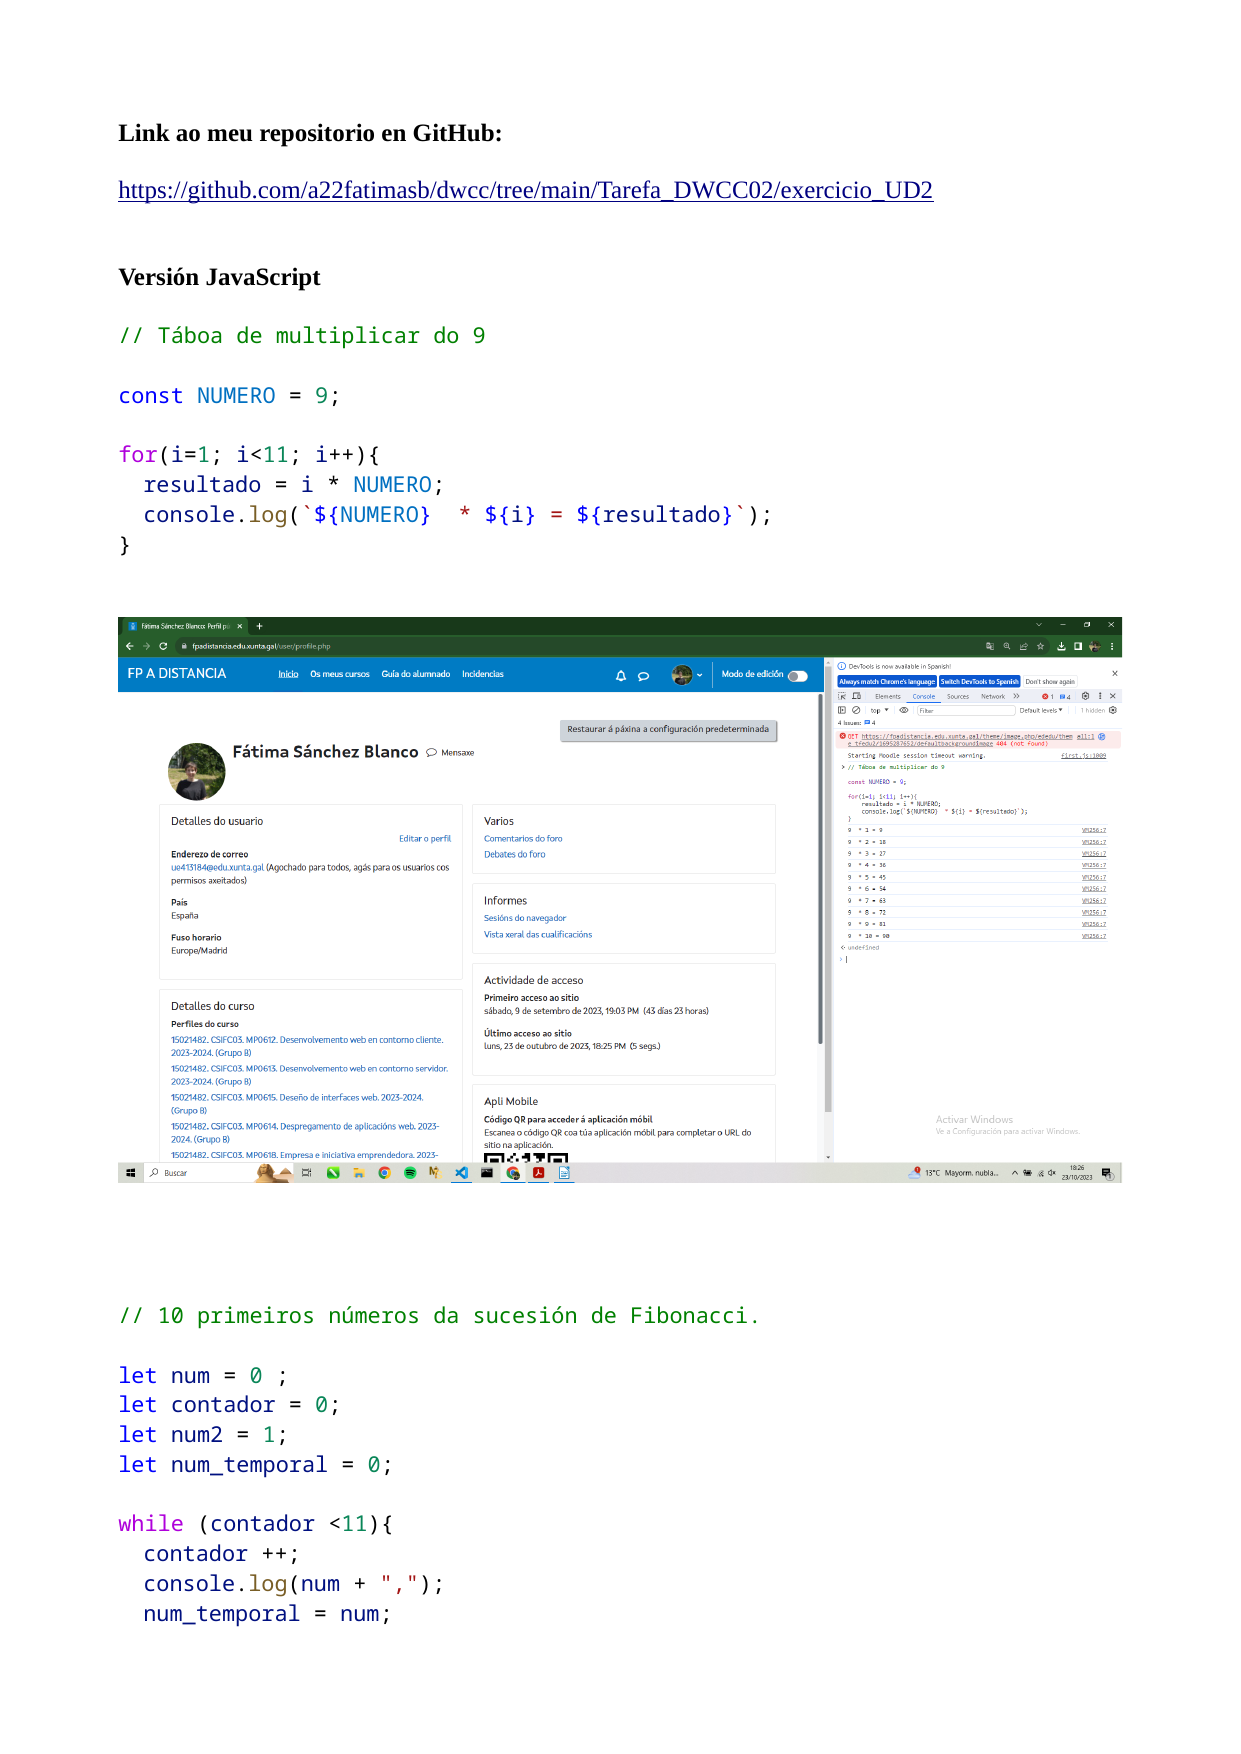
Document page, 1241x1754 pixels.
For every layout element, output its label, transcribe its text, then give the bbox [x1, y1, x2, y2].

text let contador = 0; [118, 1389, 1122, 1419]
text resultado = i * NUMERO; [118, 469, 1122, 499]
text contador ++; [118, 1538, 1122, 1568]
text let num2 = 1; [118, 1419, 1122, 1449]
text for(i=1; i<11; i++){ [118, 439, 1122, 469]
text Link ao meu repositorio en GitHub: [118, 118, 1122, 147]
text https://github.com/a22fatimasb/dwcc/tree/main/Tarefa_DWCC02/exercicio_UD2 [118, 176, 1122, 204]
text let num = 0 ; [118, 1359, 1122, 1389]
text let num_temporal = 0; [118, 1449, 1122, 1479]
text Versión JavaScript [118, 262, 1122, 291]
text const NUMERO = 9; [118, 380, 1122, 409]
text console.log(num + ","); [118, 1568, 1122, 1598]
picture [118, 617, 1123, 1183]
text } [118, 529, 1122, 558]
text // Táboa de multiplicar do 9 [118, 320, 1122, 350]
text console.log(`${NUMERO} * ${i} = ${resultado}`); [118, 499, 1122, 529]
text num_temporal = num; [118, 1598, 1122, 1628]
text while (contador <11){ [118, 1508, 1122, 1538]
text // 10 primeiros números da sucesión de Fibonacci. [118, 1300, 1122, 1330]
